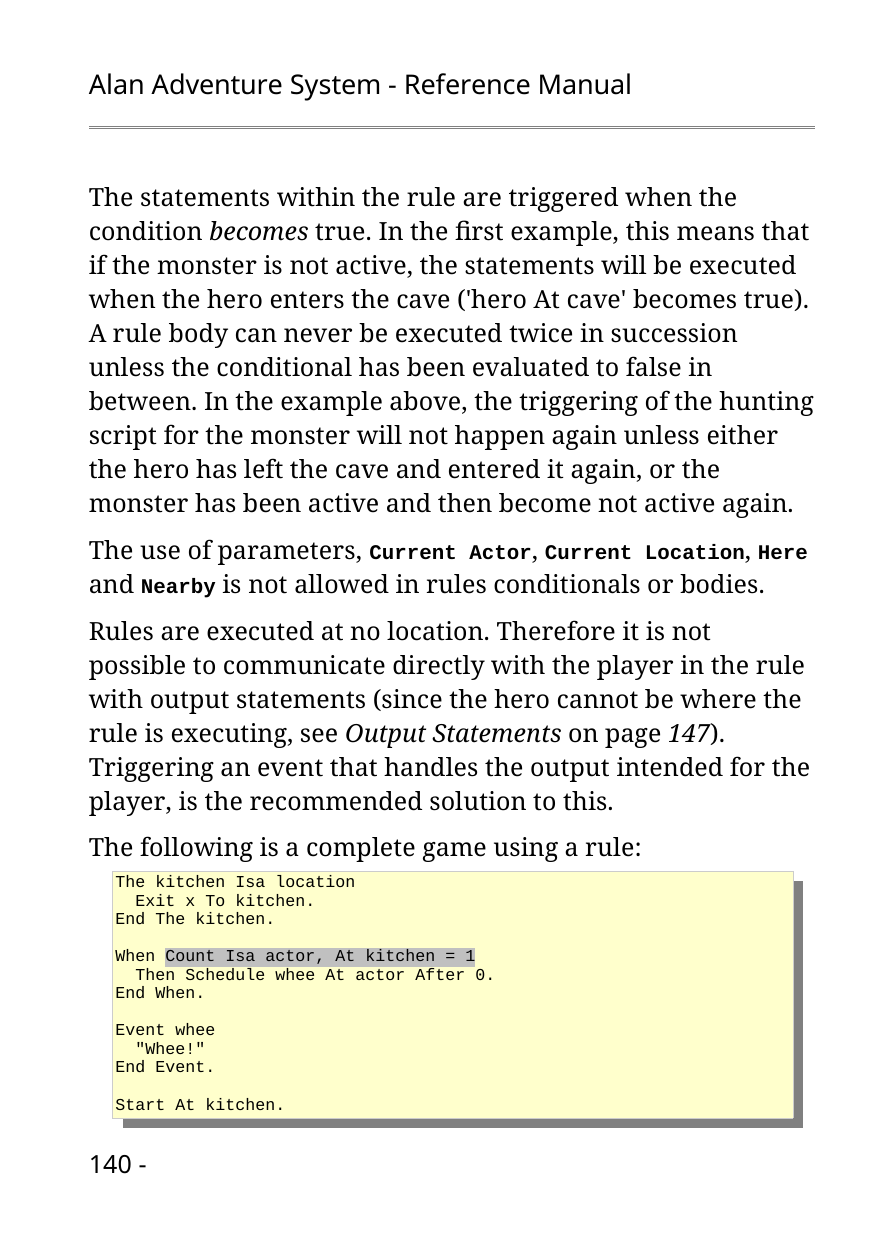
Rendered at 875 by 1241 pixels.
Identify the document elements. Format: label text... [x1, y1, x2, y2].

text The following is a complete game using a rule: [88, 830, 815, 864]
text The kitchen Isa location Exit x To kitchen. End The kitchen. When Count Isa actor, At kitchen = 1 Then Schedule whee At actor After 0. End When. Event whee "Whee!" End Event. Start At kitchen. [113, 872, 793, 1118]
text The statements within the rule are triggered when the condition becomes true. In the first example, this means that if the monster is not active, the statements will be executed when the hero enters the cave ('hero At cave' becomes true). A rule body can never be executed twice in succession unless the conditional has been evaluated to false in between. In the example above, the triggering of the hunting script for the monster will not happen again unless either the hero has left the cave and entered it again, or the monster has been active and then become not active again. [88, 180, 815, 520]
text The use of parameters, Current Actor, Current Location, Here and Nearby is not allowed in rules conditionals or bodies. [88, 533, 815, 601]
text Rules are executed at no location. Therefore it is not possible to communicate directly with the player in the rule with output statements (since the hero cannot be where the rule is executing, see Output Statements on page 117). Triggering an event that handles the output intended for the player, is the recommended solution to this. [88, 614, 815, 817]
